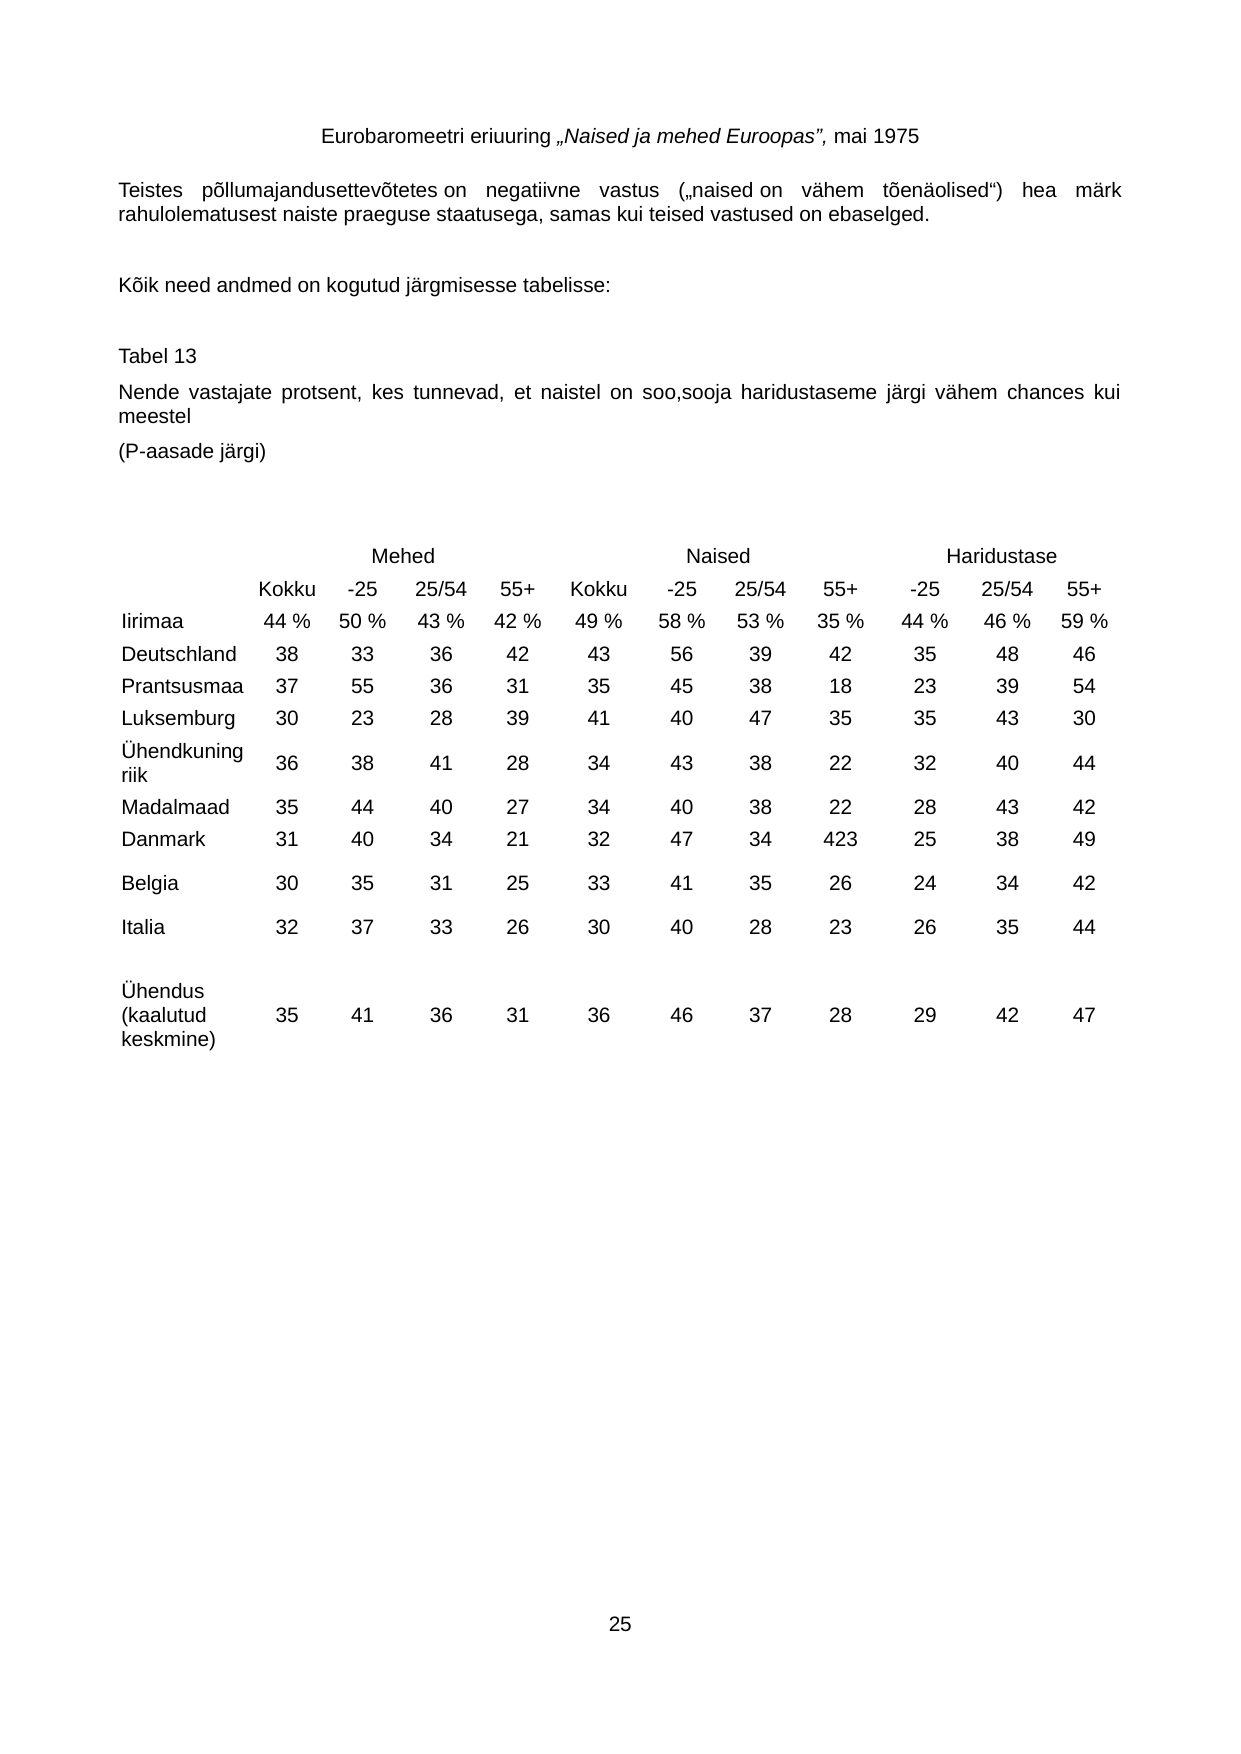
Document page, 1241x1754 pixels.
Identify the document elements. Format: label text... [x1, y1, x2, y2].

table_cell 34 [968, 855, 1046, 911]
table_cell 31 [480, 670, 555, 702]
table_cell [800, 943, 881, 976]
table_header [118, 540, 251, 572]
text Nende vastajate protsent, kes tunnevad, et naistel on soo,sooja haridustaseme järgi vähem chances kui meestel [118, 379, 1122, 427]
table_cell 35 % [800, 605, 881, 637]
table_cell 21 [480, 823, 555, 855]
table_cell 41 [402, 735, 480, 790]
table_cell 43 [642, 735, 721, 790]
table_cell 31 [402, 855, 480, 911]
table_cell 44 [323, 790, 402, 823]
table_cell 25 [480, 855, 555, 911]
table_cell 41 [555, 702, 642, 734]
table_cell 28 [881, 790, 968, 823]
table_cell 48 [968, 637, 1046, 670]
table_cell 34 [555, 790, 642, 823]
table_cell 41 [642, 855, 721, 911]
table_cell 31 [480, 976, 555, 1053]
table_cell 32 [881, 735, 968, 790]
table_cell 423 [800, 823, 881, 855]
table_cell 54 [1046, 670, 1122, 702]
table_cell -25 [881, 573, 968, 605]
table_cell 43 [968, 702, 1046, 734]
table_cell 36 [251, 735, 323, 790]
table_cell 34 [555, 735, 642, 790]
table_cell 55+ [800, 573, 881, 605]
table_cell 28 [800, 976, 881, 1053]
table_cell 43 % [402, 605, 480, 637]
table_cell 31 [251, 823, 323, 855]
table_cell 55 [323, 670, 402, 702]
table_cell 35 [881, 702, 968, 734]
table_cell 59 % [1046, 605, 1122, 637]
table_cell 39 [968, 670, 1046, 702]
table_cell 38 [721, 790, 799, 823]
table_cell 35 [721, 855, 799, 911]
table_cell 28 [402, 702, 480, 734]
table_cell 29 [881, 976, 968, 1053]
table_cell 25 [881, 823, 968, 855]
text Tabel 13 [118, 344, 1122, 368]
table_cell 42 [800, 637, 881, 670]
table_cell 45 [642, 670, 721, 702]
table_cell 26 [480, 911, 555, 943]
table_cell Kokku [555, 573, 642, 605]
table_cell [1046, 943, 1122, 976]
table_cell 40 [323, 823, 402, 855]
table_cell 23 [323, 702, 402, 734]
table_header Mehed [251, 540, 555, 572]
table_cell 42 [968, 976, 1046, 1053]
table_cell 35 [323, 855, 402, 911]
table_cell 58 % [642, 605, 721, 637]
table_cell Luksemburg [118, 702, 251, 734]
table_cell 49 [1046, 823, 1122, 855]
table_cell 47 [721, 702, 799, 734]
table_cell 36 [555, 976, 642, 1053]
table_cell 44 % [881, 605, 968, 637]
table_cell 42 [480, 637, 555, 670]
table_cell 47 [1046, 976, 1122, 1053]
table_cell 39 [721, 637, 799, 670]
table_cell 37 [721, 976, 799, 1053]
text Kõik need andmed on kogutud järgmisesse tabelisse: [118, 273, 1122, 297]
table_cell [323, 943, 402, 976]
table_cell Ühendkuningriik [118, 735, 251, 790]
table_cell 28 [721, 911, 799, 943]
table_cell 36 [402, 976, 480, 1053]
table_cell 43 [555, 637, 642, 670]
table_cell 34 [402, 823, 480, 855]
table_cell 44 [1046, 911, 1122, 943]
table_cell 47 [642, 823, 721, 855]
table_cell 26 [800, 855, 881, 911]
table_cell Kokku [251, 573, 323, 605]
table_cell 38 [721, 670, 799, 702]
table_cell 53 % [721, 605, 799, 637]
table_cell [402, 943, 480, 976]
table_cell 33 [555, 855, 642, 911]
table_cell 42 [1046, 855, 1122, 911]
table_cell Madalmaad [118, 790, 251, 823]
table_cell 40 [642, 702, 721, 734]
table_cell 22 [800, 735, 881, 790]
table_cell Ühendus (kaalutud keskmine) [118, 976, 251, 1053]
table_cell [251, 943, 323, 976]
table_cell 30 [1046, 702, 1122, 734]
table_cell 33 [402, 911, 480, 943]
table_cell Iirimaa [118, 605, 251, 637]
table_cell 25/54 [721, 573, 799, 605]
table_cell 32 [251, 911, 323, 943]
text (P-aasade järgi) [118, 439, 1122, 463]
table_cell 28 [480, 735, 555, 790]
table_cell 46 [642, 976, 721, 1053]
table_cell [480, 943, 555, 976]
table_cell 23 [881, 670, 968, 702]
table_cell Italia [118, 911, 251, 943]
table_cell 38 [721, 735, 799, 790]
table_cell Prantsusmaa [118, 670, 251, 702]
table_cell 56 [642, 637, 721, 670]
table_cell 35 [881, 637, 968, 670]
table_cell 23 [800, 911, 881, 943]
table_cell 30 [251, 702, 323, 734]
table_cell 55+ [1046, 573, 1122, 605]
table_cell 33 [323, 637, 402, 670]
table_cell [555, 943, 642, 976]
table_cell [968, 943, 1046, 976]
table_cell 44 [1046, 735, 1122, 790]
table_cell [881, 943, 968, 976]
table_cell -25 [323, 573, 402, 605]
table_cell Danmark [118, 823, 251, 855]
table_cell 42 % [480, 605, 555, 637]
text Teistes põllumajandusettevõtetes on negatiivne vastus („naised on vähem tõenäolised“) hea märk rahulolematusest naiste praeguse staatusega, samas kui teised vastused on ebaselged. [118, 177, 1122, 225]
table_cell 39 [480, 702, 555, 734]
table_header Naised [555, 540, 881, 572]
table_cell 55+ [480, 573, 555, 605]
table_cell 49 % [555, 605, 642, 637]
table_cell 37 [251, 670, 323, 702]
table_cell 46 [1046, 637, 1122, 670]
table_cell 35 [251, 976, 323, 1053]
table_cell [642, 943, 721, 976]
table_cell 35 [800, 702, 881, 734]
table_cell [721, 943, 799, 976]
table_cell 35 [251, 790, 323, 823]
table_cell -25 [642, 573, 721, 605]
table_cell 44 % [251, 605, 323, 637]
table_cell 26 [881, 911, 968, 943]
table_cell 46 % [968, 605, 1046, 637]
table_header Haridustase [881, 540, 1122, 572]
table_cell 38 [968, 823, 1046, 855]
table_cell 43 [968, 790, 1046, 823]
table_cell 38 [323, 735, 402, 790]
table_cell Belgia [118, 855, 251, 911]
table_cell 37 [323, 911, 402, 943]
table_cell 18 [800, 670, 881, 702]
table_cell 32 [555, 823, 642, 855]
table_cell 36 [402, 637, 480, 670]
table_cell 30 [555, 911, 642, 943]
table_cell 40 [402, 790, 480, 823]
table_cell 30 [251, 855, 323, 911]
table_cell 22 [800, 790, 881, 823]
table_cell Deutschland [118, 637, 251, 670]
table_cell 25/54 [968, 573, 1046, 605]
table_cell 35 [968, 911, 1046, 943]
table_cell 38 [251, 637, 323, 670]
table_cell 40 [642, 790, 721, 823]
table_cell 36 [402, 670, 480, 702]
table_cell 42 [1046, 790, 1122, 823]
table_cell 34 [721, 823, 799, 855]
table_cell 40 [968, 735, 1046, 790]
table_cell 35 [555, 670, 642, 702]
table_cell 27 [480, 790, 555, 823]
table_cell 40 [642, 911, 721, 943]
table_cell 24 [881, 855, 968, 911]
table_cell 41 [323, 976, 402, 1053]
table_cell 25/54 [402, 573, 480, 605]
table_cell [118, 573, 251, 605]
table_cell [118, 943, 251, 976]
table_cell 50 % [323, 605, 402, 637]
